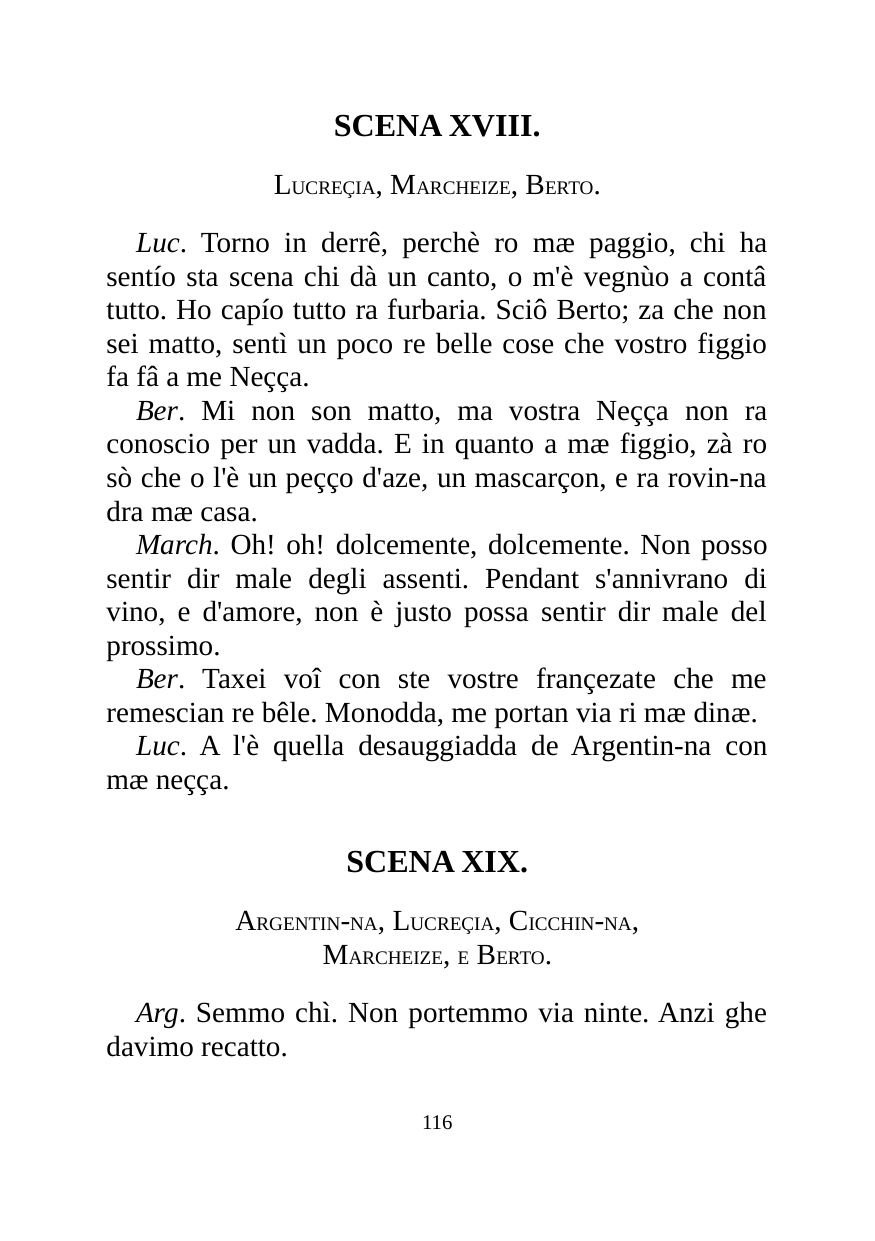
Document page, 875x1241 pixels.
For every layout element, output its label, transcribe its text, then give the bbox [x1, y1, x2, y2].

subtitle SCENA XIX. [106, 843, 768, 880]
text Argentin-na, Lucreçia, Cicchin-na, Marcheize, e Berto. [106, 903, 768, 970]
text Luc. A l'è quella desauggiadda de Argentin-na con mæ neçça. [106, 728, 768, 796]
text Luc. Torno in derrê, perchè ro mæ paggio, chi ha sentío sta scena chi dà un canto, o m'è vegnùo a contâ tutto. Ho capío tutto ra furbaria. Sciô Berto; za che non sei matto, sentì un poco re belle cose che vostro figgio fa fâ a me Neçça. [106, 225, 768, 393]
subtitle SCENA XVIII. [106, 106, 768, 143]
text March. Oh! oh! dolcemente, dolcemente. Non posso sentir dir male degli assenti. Pendant s'annivrano di vino, e d'amore, non è justo possa sentir dir male del prossimo. [106, 527, 768, 661]
text Lucreçia, Marcheize, Berto. [106, 167, 768, 200]
text Ber. Taxei voî con ste vostre françezate che me remescian re bêle. Monodda, me portan via ri mæ dinæ. [106, 661, 768, 728]
text Ber. Mi non son matto, ma vostra Neçça non ra conoscio per un vadda. E in quanto a mæ figgio, zà ro sò che o l'è un peçço d'aze, un mascarçon, e ra rovin-na dra mæ casa. [106, 393, 768, 527]
text Arg. Semmo chì. Non portemmo via ninte. Anzi ghe davimo recatto. [106, 995, 768, 1062]
